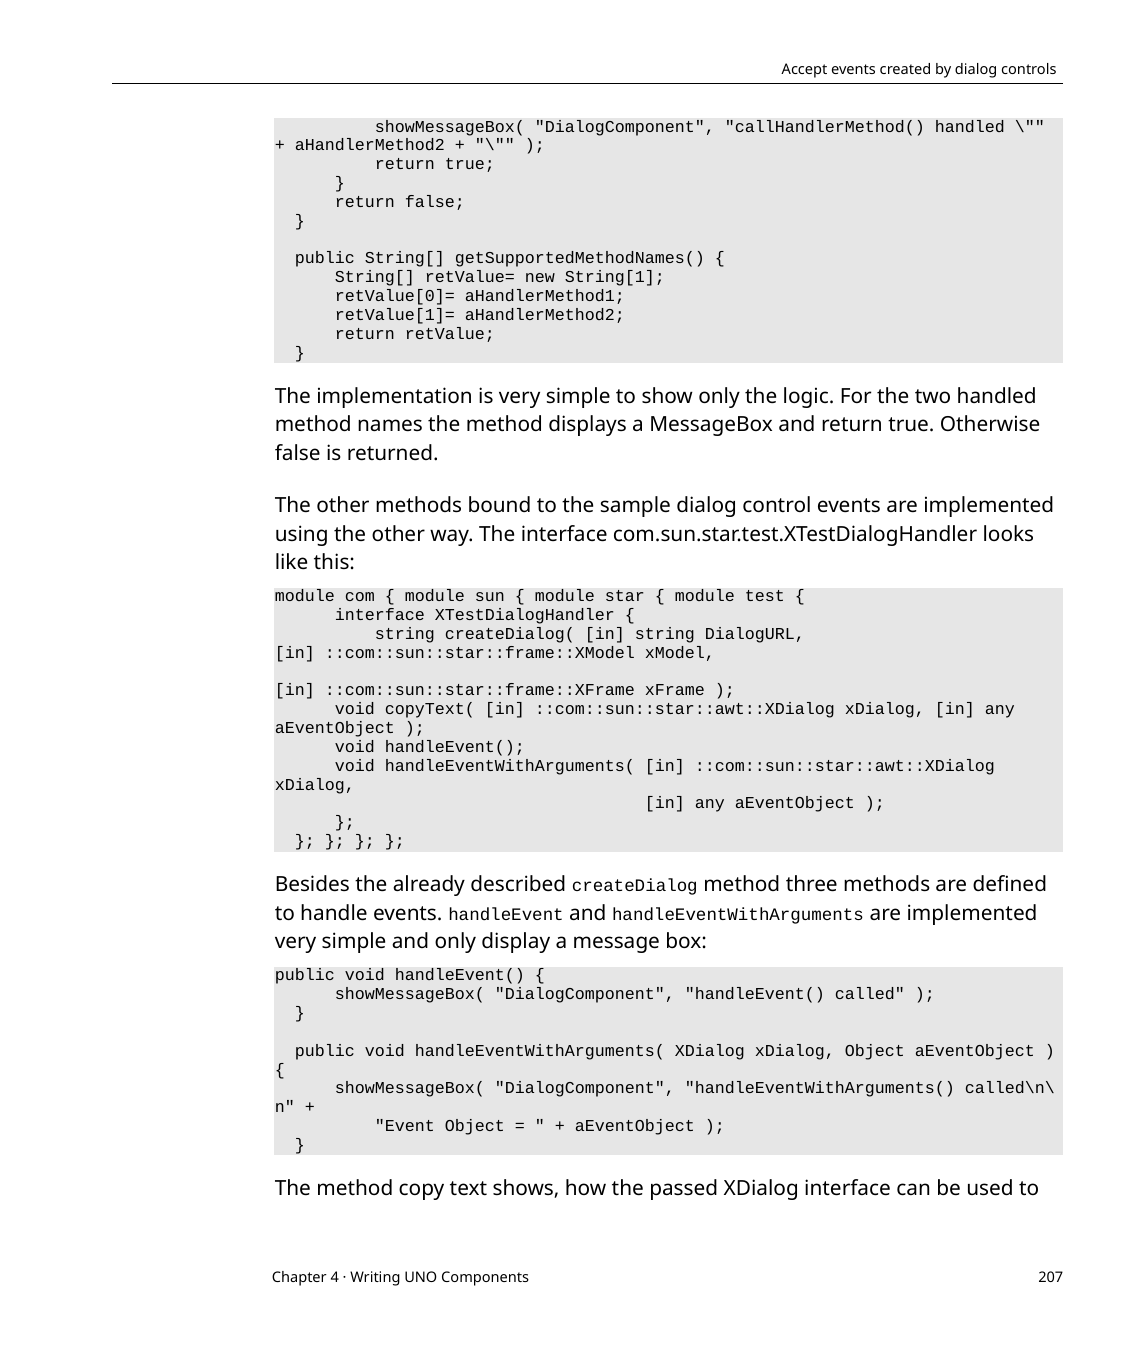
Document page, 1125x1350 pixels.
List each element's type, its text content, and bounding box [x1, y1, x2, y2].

text public void handleEvent() { showMessageBox( "DialogComponent", "handleEvent() called" ); } public void handleEventWithArguments( XDialog xDialog, Object aEventObject ) { showMessageBox( "DialogComponent", "handleEventWithArguments() called\n\n" + "Event Object = " + aEventObject ); } [274, 967, 1063, 1155]
text The method copy text shows, how the passed XDialog interface can be used to [274, 1173, 1063, 1202]
text showMessageBox( "DialogComponent", "callHandlerMethod() handled \"" + aHandlerMethod2 + "\"" ); return true; } return false; } public String[] getSupportedMethodNames() { String[] retValue= new String[1]; retValue[0]= aHandlerMethod1; retValue[1]= aHandlerMethod2; return retValue; } [274, 118, 1063, 363]
text The other methods bound to the sample dialog control events are implemented using the other way. The interface com.sun.star.test.XTestDialogHandler looks like this: [274, 490, 1063, 576]
text Besides the already described createDialog method three methods are defined to handle events. handleEvent and handleEventWithArguments are implemented very simple and only display a message box: [274, 869, 1063, 955]
text The implementation is very simple to show only the logic. For the two handled method names the method displays a MessageBox and return true. Otherwise false is returned. [274, 381, 1063, 466]
text module com { module sun { module star { module test { interface XTestDialogHandler { string createDialog( [in] string DialogURL, [in] ::com::sun::star::frame::XModel xModel, [in] ::com::sun::star::frame::XFrame xFrame ); void copyText( [in] ::com::sun::star::awt::XDialog xDialog, [in] any aEventObject ); void handleEvent(); void handleEventWithArguments( [in] ::com::sun::star::awt::XDialog xDialog, [in] any aEventObject ); }; }; }; }; }; [274, 588, 1063, 852]
